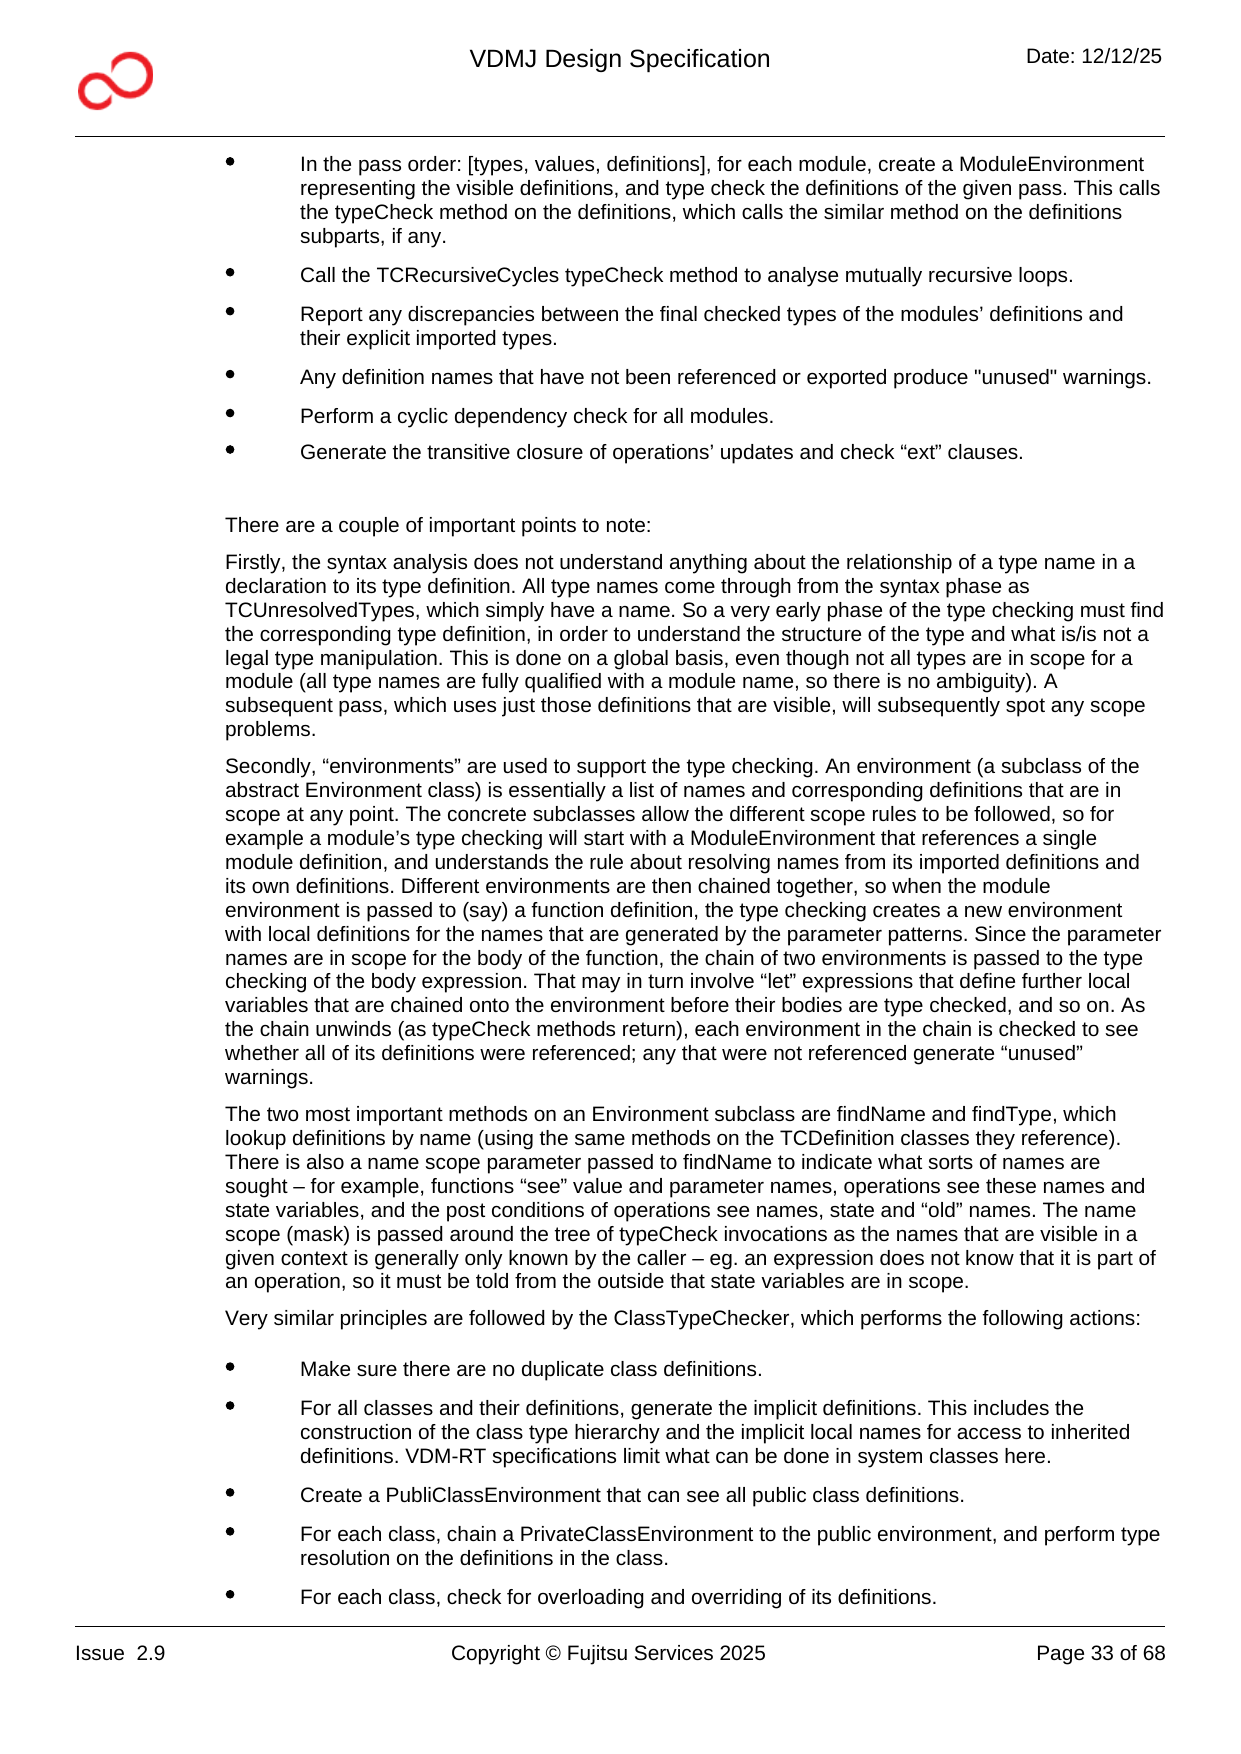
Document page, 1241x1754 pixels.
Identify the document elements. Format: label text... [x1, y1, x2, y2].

list Perform a cyclic dependency check for all modules. [225, 404, 1165, 428]
list For all classes and their definitions, generate the implicit definitions. This includes the construction of the class type hierarchy and the implicit local names for access to inherited definitions. VDM-RT specifications limit what can be done in system classes here. [225, 1397, 1165, 1468]
list Make sure there are no duplicate class definitions. [225, 1358, 1165, 1382]
list Call the TCRecursiveCycles typeCheck method to analyse mutually recursive loops. [225, 263, 1165, 287]
text The two most important methods on an Environment subclass are findName and findType, which lookup definitions by name (using the same methods on the TCDefinition classes they reference). There is also a name scope parameter passed to findName to indicate what sorts of names are sought – for example, functions “see” value and parameter names, operations see these names and state variables, and the post conditions of operations see names, state and “old” names. The name scope (mask) is passed around the tree of typeCheck invocations as the names that are visible in a given context is generally only known by the caller – eg. an expression does not know that it is part of an operation, so it must be told from the outside that state variables are in scope. [225, 1102, 1165, 1294]
text Very similar principles are followed by the ClassTypeChecker, which performs the following actions: [225, 1306, 1165, 1330]
list Create a PubliClassEnvironment that can see all public class definitions. [225, 1483, 1165, 1507]
text Firstly, the syntax analysis does not understand anything about the relationship of a type name in a declaration to its type definition. All type names come through from the syntax phase as TCUnresolvedTypes, which simply have a name. So a very early phase of the type checking must find the corresponding type definition, in order to understand the structure of the type and what is/is not a legal type manipulation. This is done on a global basis, even though not all types are in scope for a module (all type names are fully qualified with a module name, so there is no ambiguity). A subsequent pass, which uses just those definitions that are visible, will subsequently spot any scope problems. [225, 550, 1165, 742]
text There are a couple of important points to note: [225, 513, 1165, 537]
list In the pass order: [types, values, definitions], for each module, create a ModuleEnvironment representing the visible definitions, and type check the definitions of the given pass. This calls the typeCheck method on the definitions, which calls the similar method on the definitions subparts, if any. [225, 152, 1165, 248]
picture [78, 44, 153, 120]
list For each class, chain a PrivateClassEnvironment to the public environment, and perform type resolution on the definitions in the class. [225, 1522, 1165, 1570]
list For each class, check for overloading and overriding of its definitions. [225, 1585, 1165, 1609]
list Any definition names that have not been referenced or exported produce "unused" warnings. [225, 365, 1165, 389]
text Secondly, “environments” are used to support the type checking. An environment (a subclass of the abstract Environment class) is essentially a list of names and corresponding definitions that are in scope at any point. The concrete subclasses allow the different scope rules to be followed, so for example a module’s type checking will start with a ModuleEnvironment that references a single module definition, and understands the rule about resolving names from its imported definitions and its own definitions. Different environments are then chained together, so when the module environment is passed to (say) a function definition, the type checking creates a new environment with local definitions for the names that are generated by the parameter patterns. Since the parameter names are in scope for the body of the function, the chain of two environments is passed to the type checking of the body expression. That may in turn involve “let” expressions that define further local variables that are chained onto the environment before their bodies are type checked, and so on. As the chain unwinds (as typeCheck methods return), each environment in the chain is checked to see whether all of its definitions were referenced; any that were not referenced generate “unused” warnings. [225, 754, 1165, 1089]
list Report any discrepancies between the final checked types of the modules’ definitions and their explicit imported types. [225, 302, 1165, 350]
list Generate the transitive closure of operations’ updates and check “ext” clauses. [225, 441, 1165, 464]
